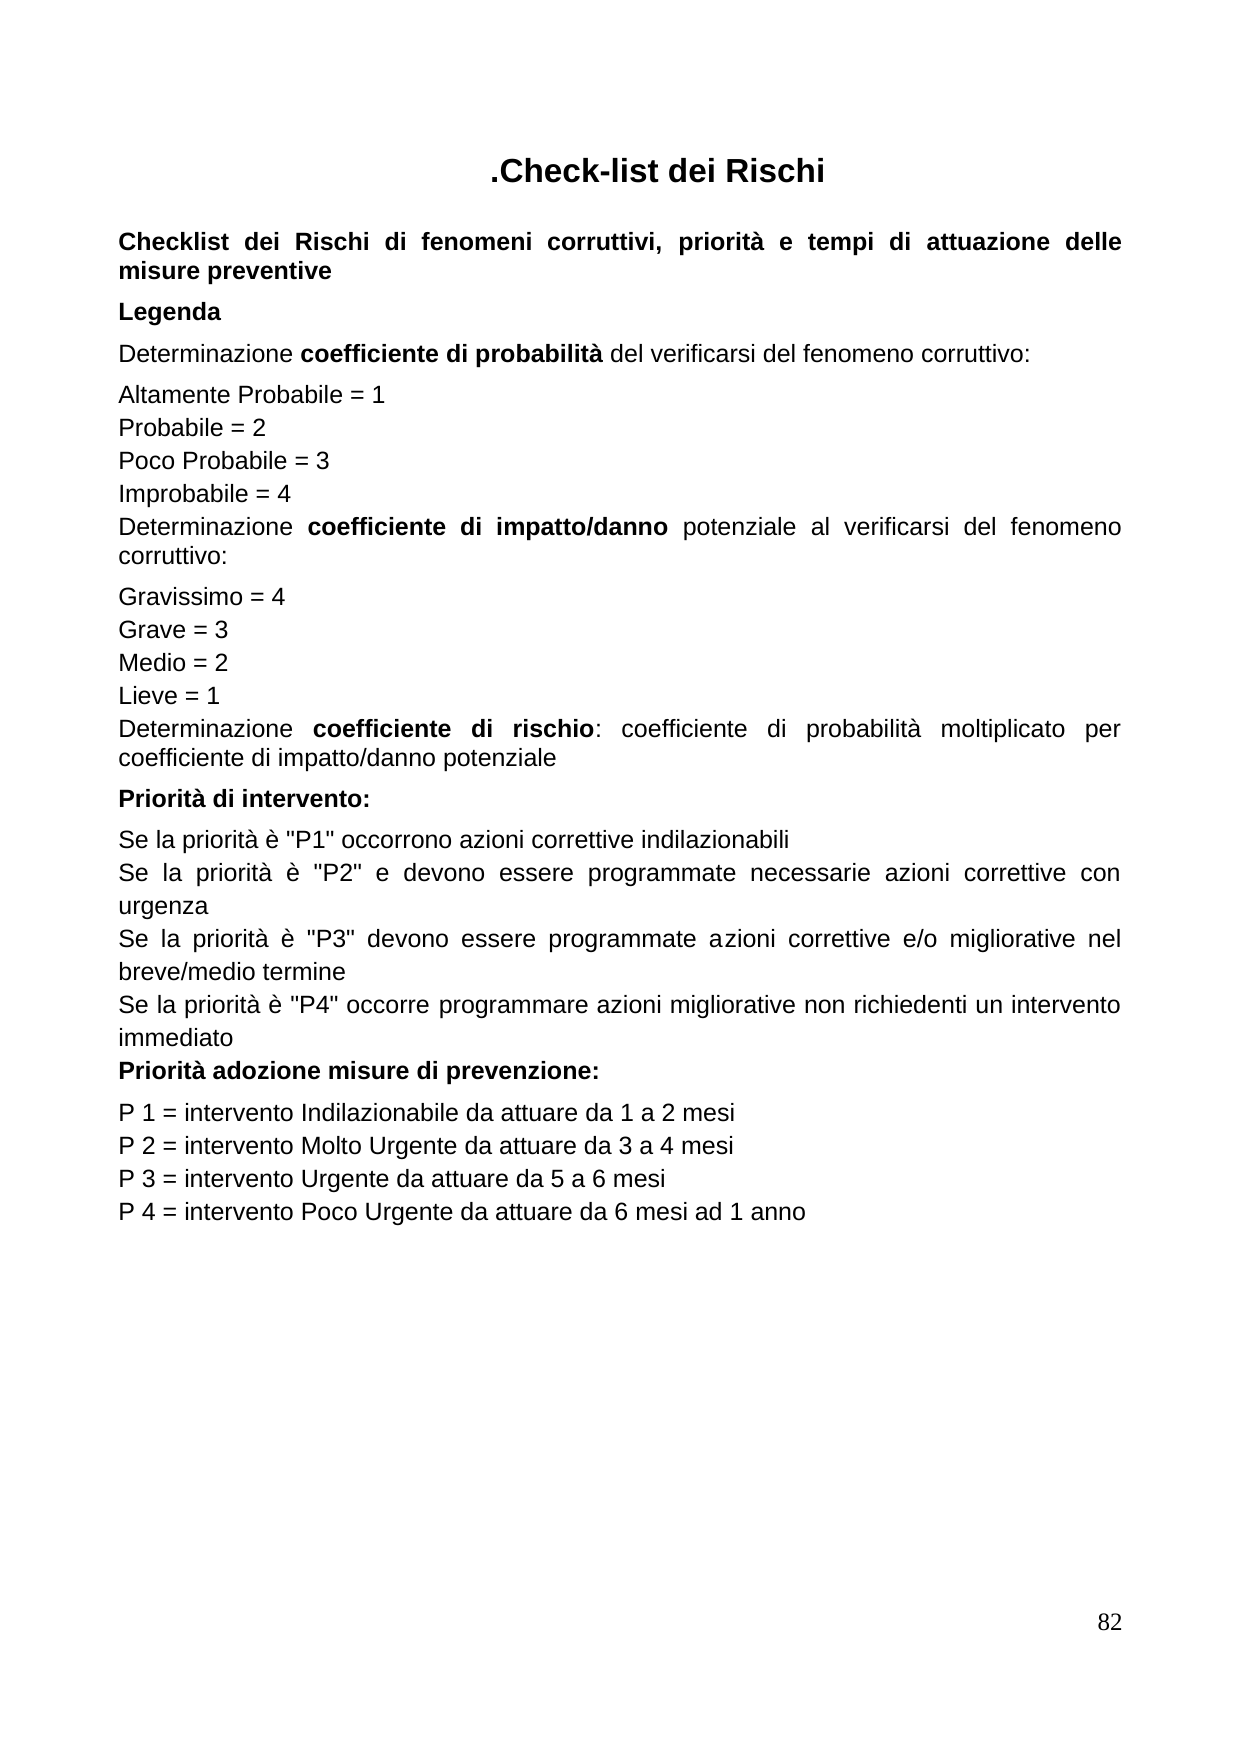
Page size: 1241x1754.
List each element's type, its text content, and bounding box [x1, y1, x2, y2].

text Altamente Probabile = 1 [118, 380, 1122, 408]
text Determinazione coefficiente di probabilità del verificarsi del fenomeno corruttivo: [118, 338, 1122, 367]
text Improbabile = 4 [118, 479, 1122, 508]
text Se la priorità è "P2" e devono essere programmate necessarie azioni correttive con urgenza [118, 858, 1122, 920]
text P 2 = intervento Molto Urgente da attuare da 3 a 4 mesi [118, 1131, 1122, 1159]
text Legenda [118, 297, 1122, 326]
text Se la priorità è "P3" devono essere programmate azioni correttive e/o migliorative nel breve/medio termine [118, 924, 1122, 986]
text Poco Probabile = 3 [118, 446, 1122, 474]
text P 1 = intervento Indilazionabile da attuare da 1 a 2 mesi [118, 1098, 1122, 1126]
text P 4 = intervento Poco Urgente da attuare da 6 mesi ad 1 anno [118, 1197, 1122, 1225]
text Se la priorità è "P1" occorrono azioni correttive indilazionabili [118, 825, 1122, 854]
text Checklist dei Rischi di fenomeni corruttivi, priorità e tempi di attuazione delle misure preventive [118, 227, 1122, 285]
text Probabile = 2 [118, 413, 1122, 442]
text Determinazione coefficiente di rischio: coefficiente di probabilità moltiplicato per coefficiente di impatto/danno potenziale [118, 714, 1122, 771]
text Priorità adozione misure di prevenzione: [118, 1056, 1122, 1085]
text Grave = 3 [118, 615, 1122, 644]
text Medio = 2 [118, 648, 1122, 677]
text Priorità di intervento: [118, 784, 1122, 813]
text Gravissimo = 4 [118, 582, 1122, 611]
subtitle Check-list dei Rischi [193, 151, 1122, 189]
text Determinazione coefficiente di impatto/danno potenziale al verificarsi del fenomeno corruttivo: [118, 512, 1122, 569]
text Lieve = 1 [118, 681, 1122, 710]
text Se la priorità è "P4" occorre programmare azioni migliorative non richiedenti un intervento immediato [118, 990, 1122, 1052]
text P 3 = intervento Urgente da attuare da 5 a 6 mesi [118, 1164, 1122, 1192]
